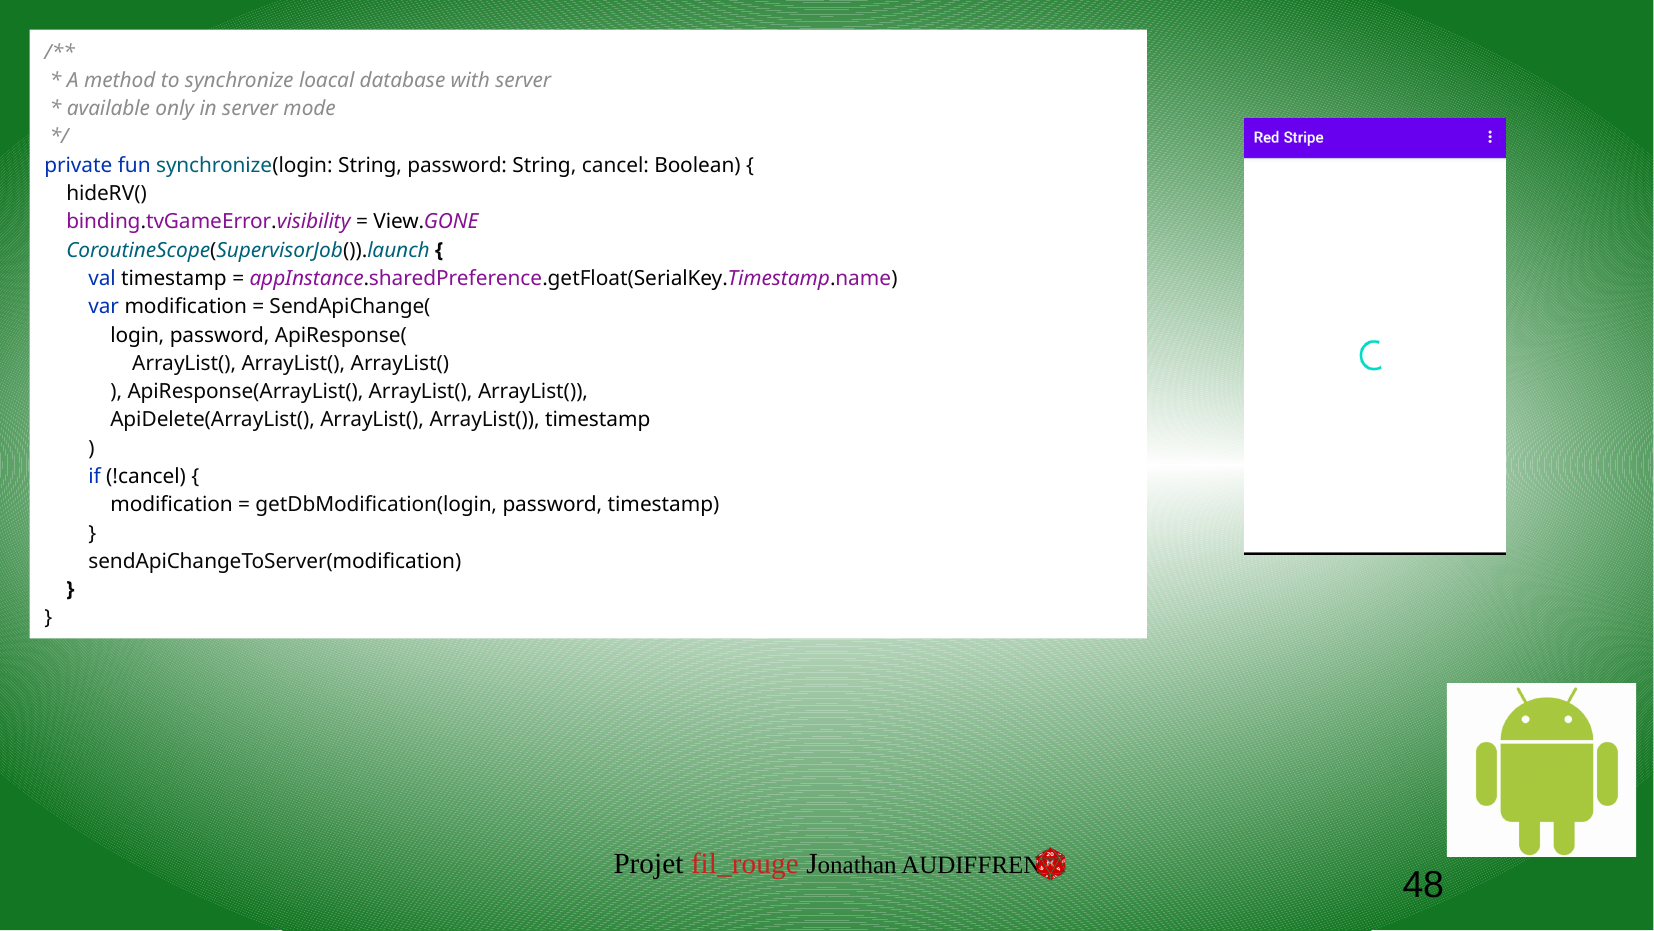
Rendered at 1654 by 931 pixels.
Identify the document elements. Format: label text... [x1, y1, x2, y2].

picture [1446, 683, 1637, 857]
text_box /** * A method to synchronize loacal database with server * available only in server mode */ private fun synchronize(login: String, password: String, cancel: Boolean) { hideRV() binding.tvGameError.visibility = View.GONE CoroutineScope(SupervisorJob()).launch { val timestamp = appInstance.sharedPreference.getFloat(SerialKey.Timestamp.name) var modification = SendApiChange( login, password, ApiResponse( ArrayList(), ArrayList(), ArrayList() ), ApiResponse(ArrayList(), ArrayList(), ArrayList()), ApiDelete(ArrayList(), ArrayList(), ArrayList()), timestamp ) if (!cancel) { modification = getDbModification(login, password, timestamp) } sendApiChangeToServer(modification) } } [29, 29, 1147, 548]
picture [1033, 847, 1067, 881]
picture [1244, 118, 1506, 556]
